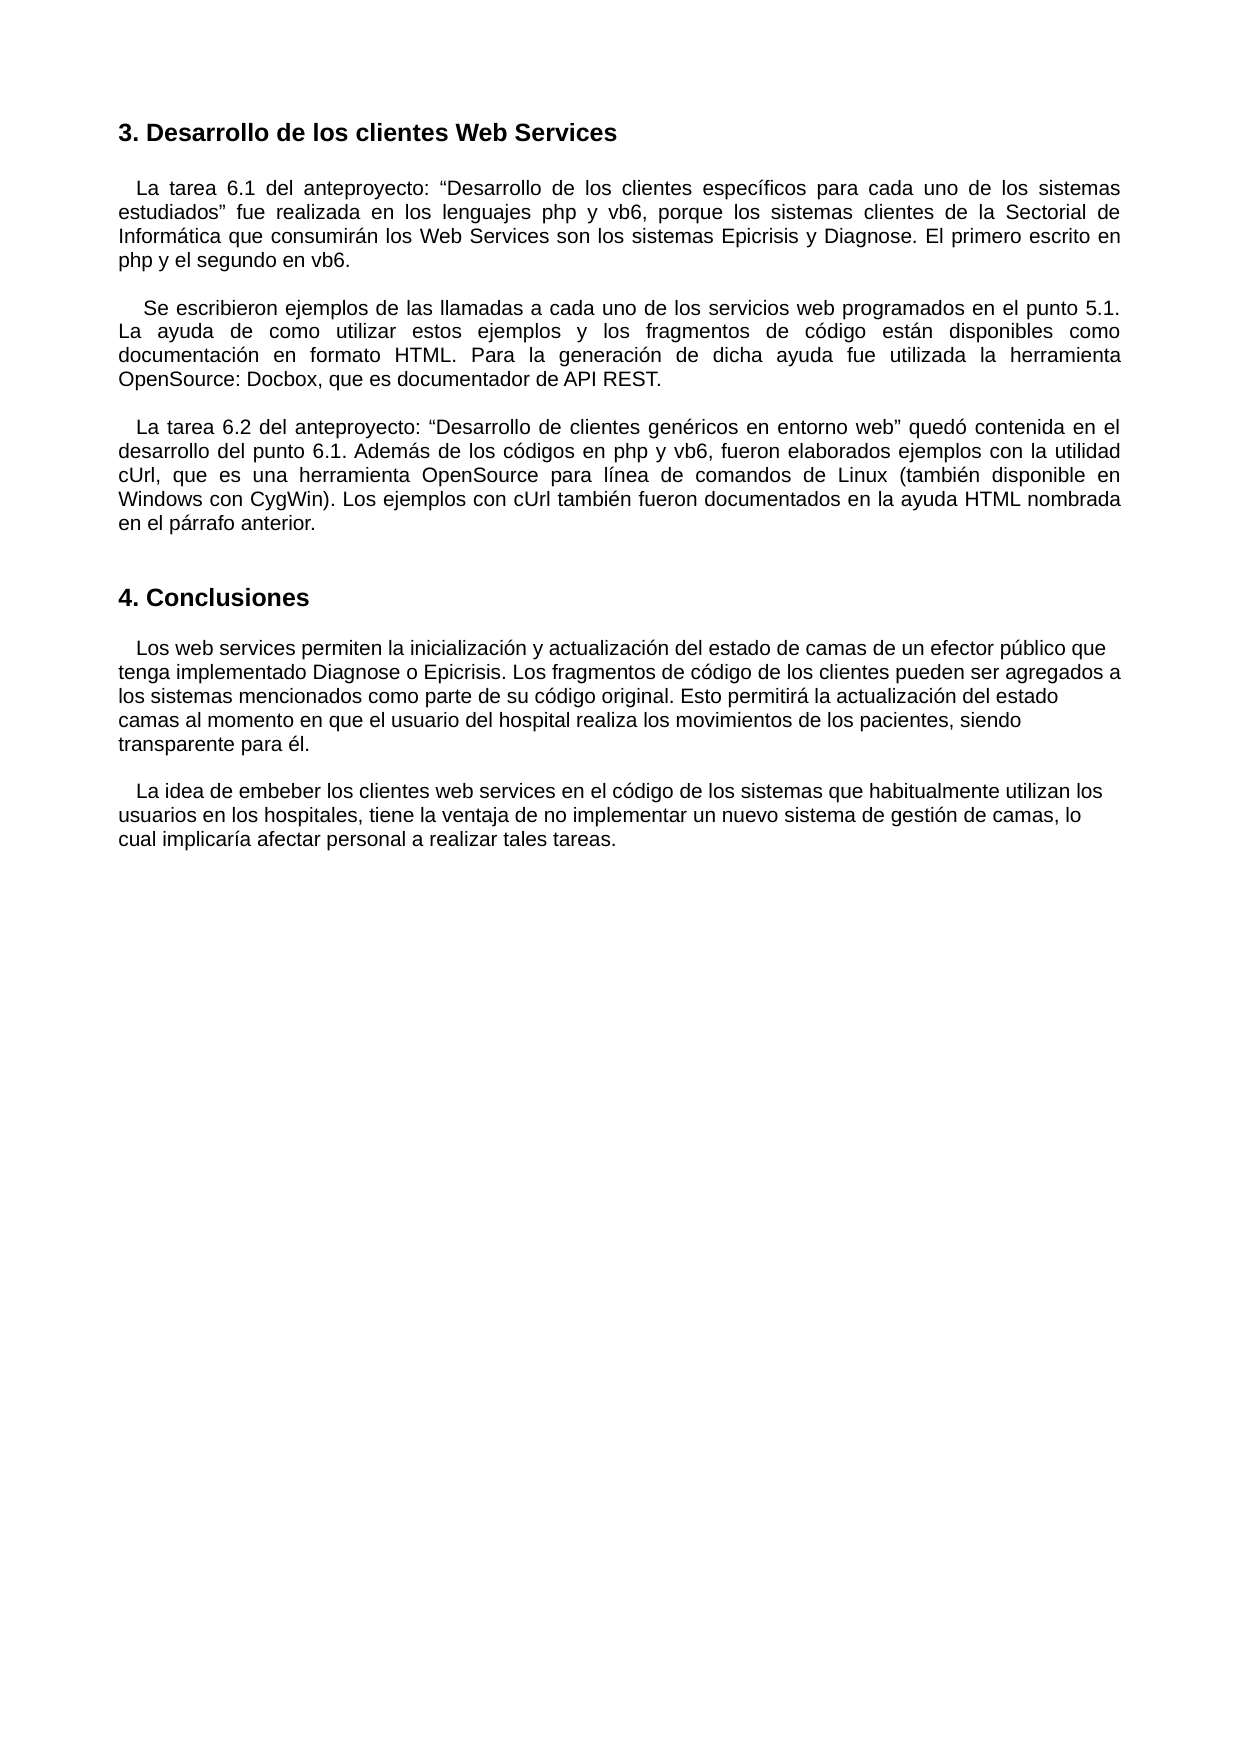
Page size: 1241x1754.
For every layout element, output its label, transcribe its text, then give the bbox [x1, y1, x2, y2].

text La idea de embeber los clientes web services en el código de los sistemas que habitualmente utilizan los usuarios en los hospitales, tiene la ventaja de no implementar un nuevo sistema de gestión de camas, lo cual implicaría afectar personal a realizar tales tareas. [118, 779, 1122, 851]
text 4. Conclusiones [118, 583, 1122, 612]
text La tarea 6.1 del anteproyecto: “Desarrollo de los clientes específicos para cada uno de los sistemas estudiados” fue realizada en los lenguajes php y vb6, porque los sistemas clientes de la Sectorial de Informática que consumirán los Web Services son los sistemas Epicrisis y Diagnose. El primero escrito en php y el segundo en vb6. [118, 176, 1122, 271]
text 3. Desarrollo de los clientes Web Services [118, 118, 1122, 147]
text La tarea 6.2 del anteproyecto: “Desarrollo de clientes genéricos en entorno web” quedó contenida en el desarrollo del punto 6.1. Además de los códigos en php y vb6, fueron elaborados ejemplos con la utilidad cUrl, que es una herramienta OpenSource para línea de comandos de Linux (también disponible en Windows con CygWin). Los ejemplos con cUrl también fueron documentados en la ayuda HTML nombrada en el párrafo anterior. [118, 415, 1122, 535]
text Se escribieron ejemplos de las llamadas a cada uno de los servicios web programados en el punto 5.1. La ayuda de como utilizar estos ejemplos y los fragmentos de código están disponibles como documentación en formato HTML. Para la generación de dicha ayuda fue utilizada la herramienta OpenSource: Docbox, que es documentador de API REST. [118, 295, 1122, 391]
text Los web services permiten la inicialización y actualización del estado de camas de un efector público que tenga implementado Diagnose o Epicrisis. Los fragmentos de código de los clientes pueden ser agregados a los sistemas mencionados como parte de su código original. Esto permitirá la actualización del estado camas al momento en que el usuario del hospital realiza los movimientos de los pacientes, siendo transparente para él. [118, 636, 1122, 755]
